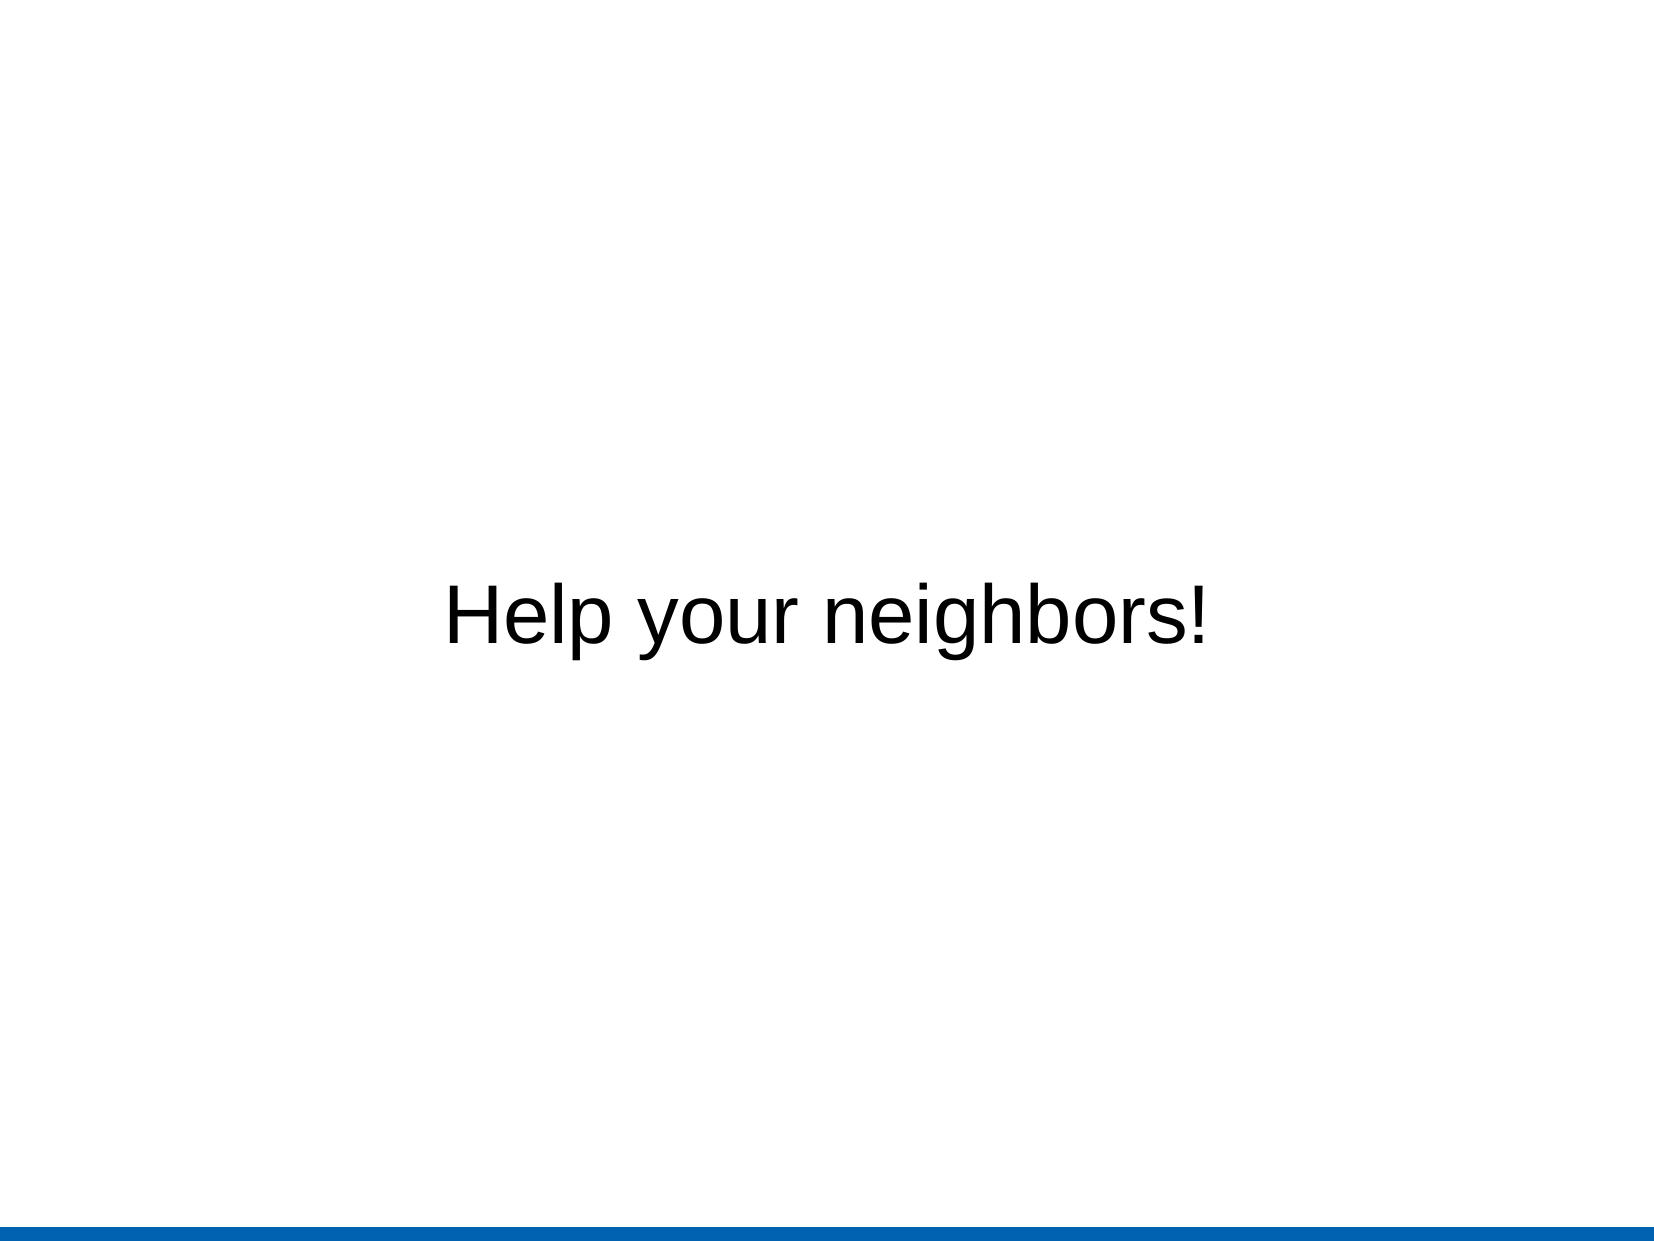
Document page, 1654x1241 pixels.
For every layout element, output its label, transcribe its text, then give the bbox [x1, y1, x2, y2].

subtitle Help your neighbors! [121, 112, 1534, 1117]
